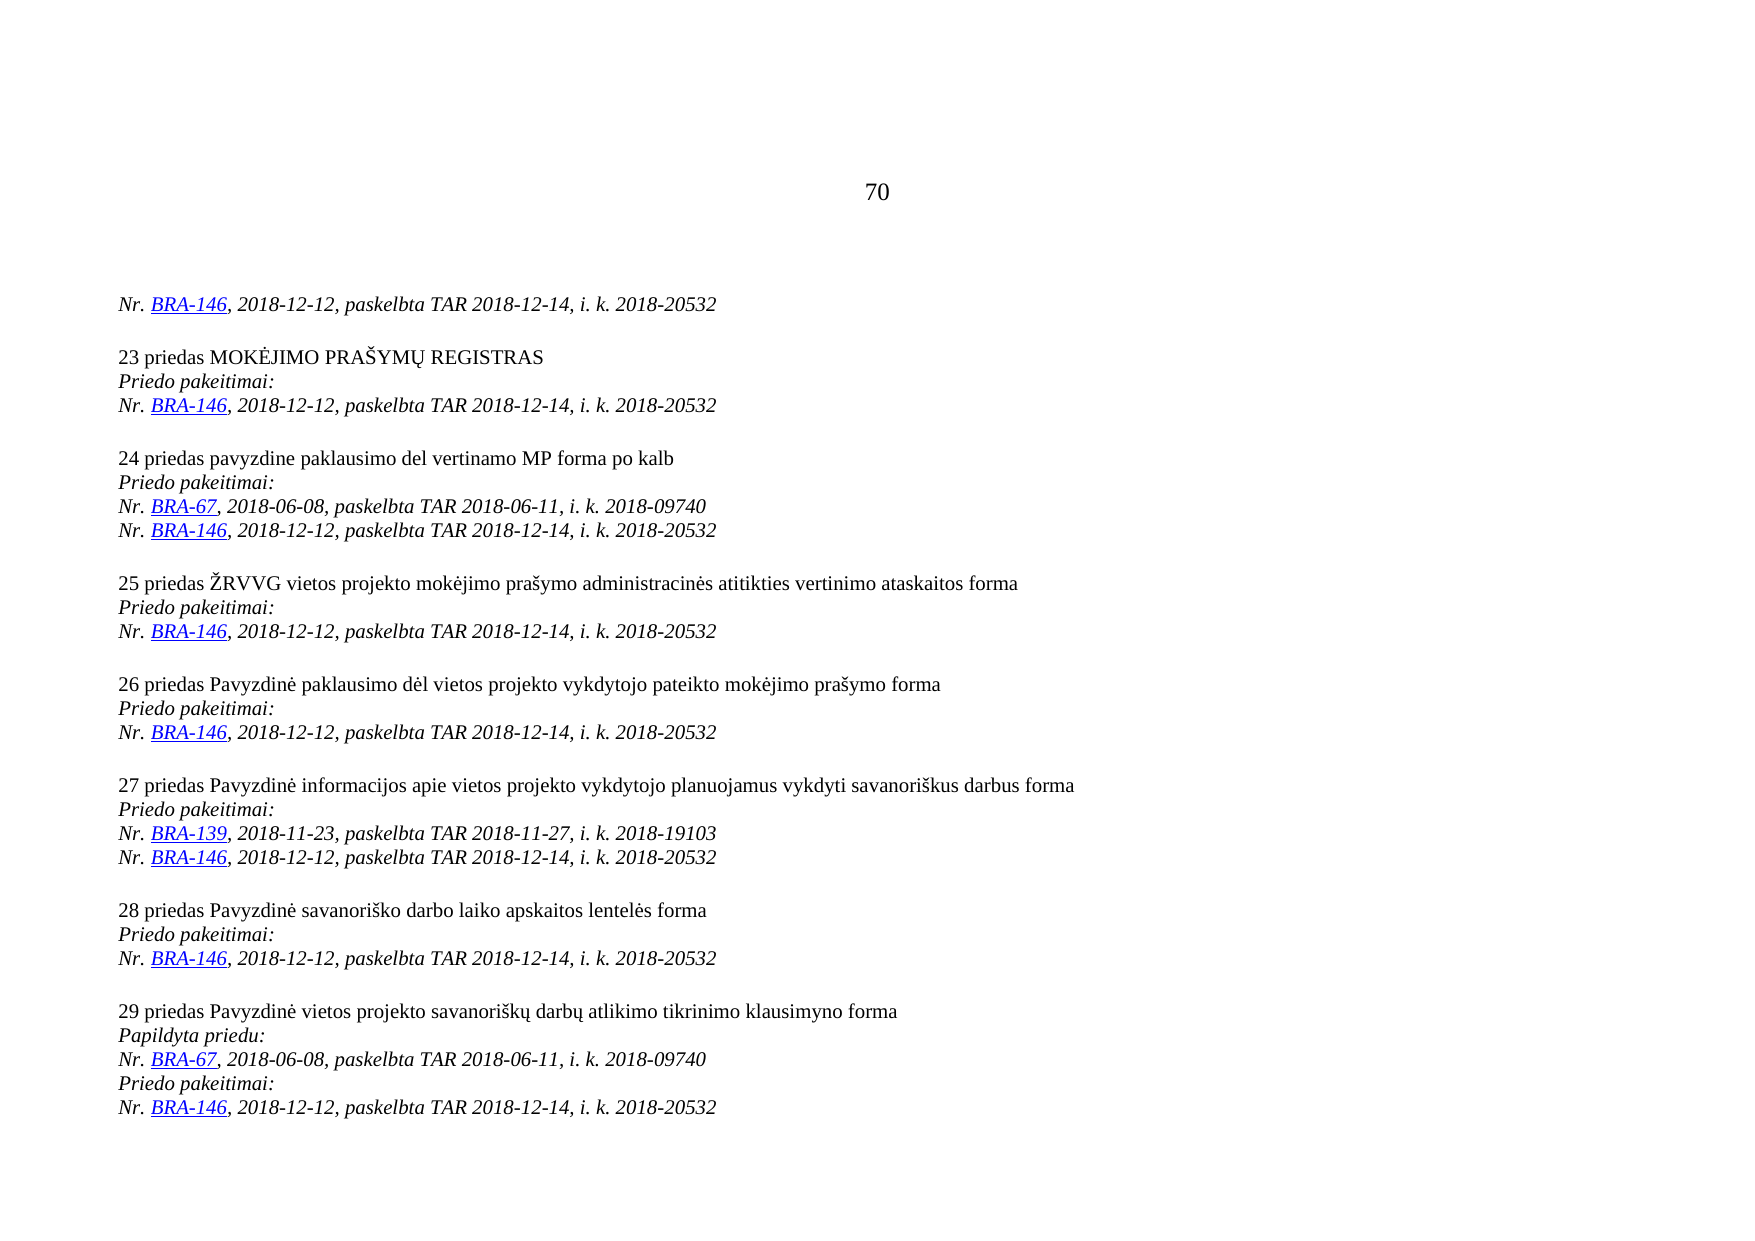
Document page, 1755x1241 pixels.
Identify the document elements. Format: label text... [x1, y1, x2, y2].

text Nr. BRA-146, 2018-12-12, paskelbta TAR 2018-12-14, i. k. 2018-20532 [118, 720, 1636, 744]
text Nr. BRA-146, 2018-12-12, paskelbta TAR 2018-12-14, i. k. 2018-20532 [118, 845, 1636, 869]
text Papildyta priedu: [118, 1023, 1636, 1047]
text Nr. BRA-67, 2018-06-08, paskelbta TAR 2018-06-11, i. k. 2018-09740 [118, 494, 1636, 518]
text 29 priedas Pavyzdinė vietos projekto savanoriškų darbų atlikimo tikrinimo klausimyno forma [118, 999, 1636, 1023]
text Nr. BRA-146, 2018-12-12, paskelbta TAR 2018-12-14, i. k. 2018-20532 [118, 1095, 1636, 1119]
text Priedo pakeitimai: [118, 470, 1636, 494]
text 24 priedas pavyzdine paklausimo del vertinamo MP forma po kalb [118, 446, 1636, 470]
text 28 priedas Pavyzdinė savanoriško darbo laiko apskaitos lentelės forma [118, 898, 1636, 922]
text 26 priedas Pavyzdinė paklausimo dėl vietos projekto vykdytojo pateikto mokėjimo prašymo forma [118, 672, 1636, 696]
text Priedo pakeitimai: [118, 1071, 1636, 1095]
text 27 priedas Pavyzdinė informacijos apie vietos projekto vykdytojo planuojamus vykdyti savanoriškus darbus forma [118, 773, 1636, 797]
text Nr. BRA-146, 2018-12-12, paskelbta TAR 2018-12-14, i. k. 2018-20532 [118, 393, 1636, 417]
text Priedo pakeitimai: [118, 696, 1636, 720]
text Priedo pakeitimai: [118, 922, 1636, 946]
text 25 priedas ŽRVVG vietos projekto mokėjimo prašymo administracinės atitikties vertinimo ataskaitos forma [118, 571, 1636, 595]
text Nr. BRA-146, 2018-12-12, paskelbta TAR 2018-12-14, i. k. 2018-20532 [118, 946, 1636, 970]
text Priedo pakeitimai: [118, 595, 1636, 619]
text Nr. BRA-146, 2018-12-12, paskelbta TAR 2018-12-14, i. k. 2018-20532 [118, 292, 1636, 316]
text Nr. BRA-146, 2018-12-12, paskelbta TAR 2018-12-14, i. k. 2018-20532 [118, 619, 1636, 643]
text 23 priedas MOKĖJIMO PRAŠYMŲ REGISTRAS [118, 345, 1636, 369]
text Nr. BRA-146, 2018-12-12, paskelbta TAR 2018-12-14, i. k. 2018-20532 [118, 518, 1636, 542]
text Priedo pakeitimai: [118, 797, 1636, 821]
text Priedo pakeitimai: [118, 369, 1636, 393]
text Nr. BRA-139, 2018-11-23, paskelbta TAR 2018-11-27, i. k. 2018-19103 [118, 821, 1636, 845]
text Nr. BRA-67, 2018-06-08, paskelbta TAR 2018-06-11, i. k. 2018-09740 [118, 1047, 1636, 1071]
